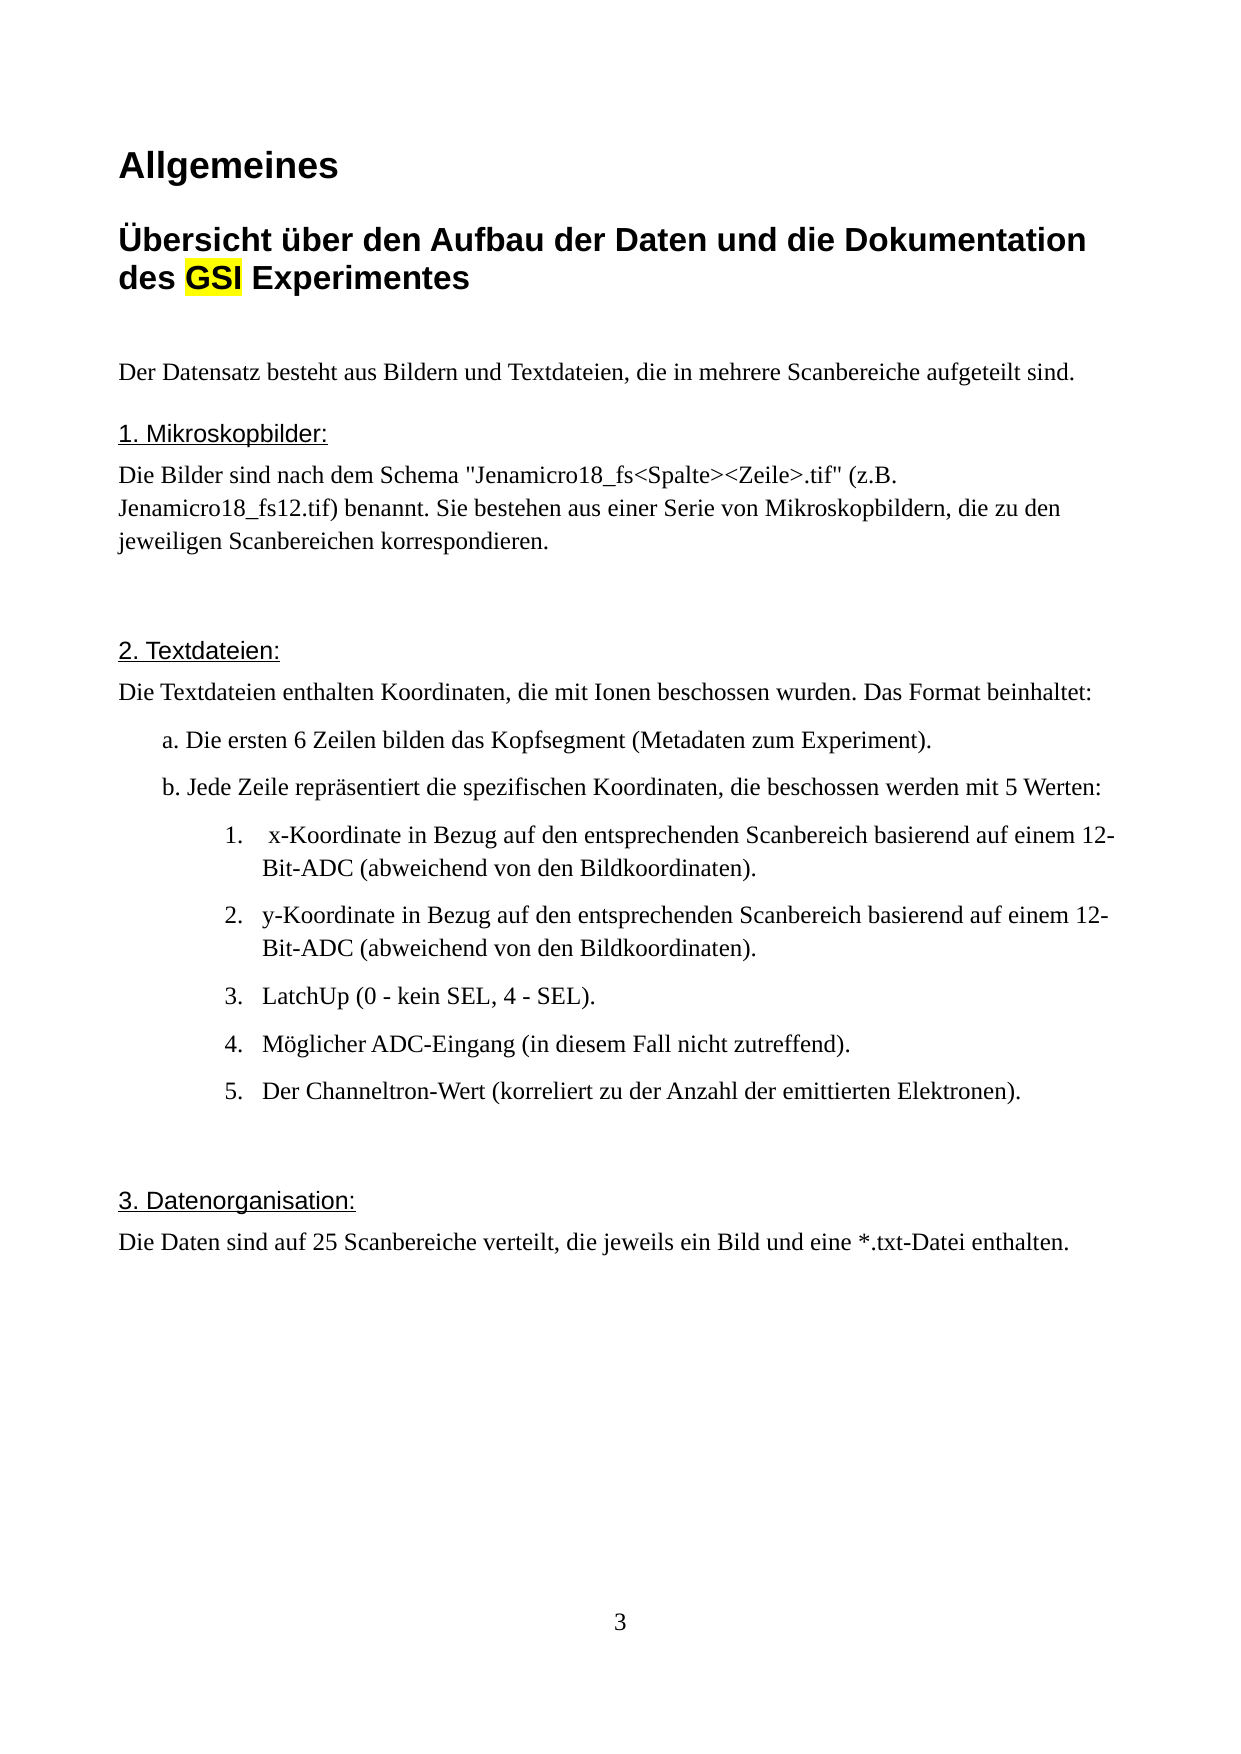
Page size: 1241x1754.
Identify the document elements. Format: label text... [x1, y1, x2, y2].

subtitle 2. Textdateien: [118, 636, 1122, 664]
list Möglicher ADC-Eingang (in diesem Fall nicht zutreffend). [224, 1029, 1122, 1057]
subtitle 1. Mikroskopbilder: [118, 419, 1122, 447]
subtitle 3. Datenorganisation: [118, 1186, 1122, 1215]
text Die Daten sind auf 25 Scanbereiche verteilt, die jeweils ein Bild und eine *.txt-Datei enthalten. [118, 1227, 1122, 1256]
subtitle Allgemeines [118, 143, 1122, 186]
list y-Koordinate in Bezug auf den entsprechenden Scanbereich basierend auf einem 12-Bit-ADC (abweichend von den Bildkoordinaten). [224, 901, 1122, 962]
text Die Textdateien enthalten Koordinaten, die mit Ionen beschossen wurden. Das Format beinhaltet: [118, 677, 1122, 706]
list Der Channeltron-Wert (korreliert zu der Anzahl der emittierten Elektronen). [224, 1076, 1122, 1105]
text a. Die ersten 6 Zeilen bilden das Kopfsegment (Metadaten zum Experiment). [118, 725, 1122, 753]
text Die Bilder sind nach dem Schema "Jenamicro18_fs<Spalte><Zeile>.tif" (z.B. Jenamicro18_fs12.tif) benannt. Sie bestehen aus einer Serie von Mikroskopbildern, die zu den jeweiligen Scanbereichen korrespondieren. [118, 460, 1122, 555]
text b. Jede Zeile repräsentiert die spezifischen Koordinaten, die beschossen werden mit 5 Werten: [118, 772, 1122, 801]
list x-Koordinate in Bezug auf den entsprechenden Scanbereich basierend auf einem 12-Bit-ADC (abweichend von den Bildkoordinaten). [224, 820, 1122, 882]
subtitle Übersicht über den Aufbau der Daten und die Dokumentation des GSI Experimentes [118, 219, 1122, 296]
list LatchUp (0 - kein SEL, 4 - SEL). [224, 981, 1122, 1010]
text Der Datensatz besteht aus Bildern und Textdateien, die in mehrere Scanbereiche aufgeteilt sind. [118, 357, 1122, 385]
